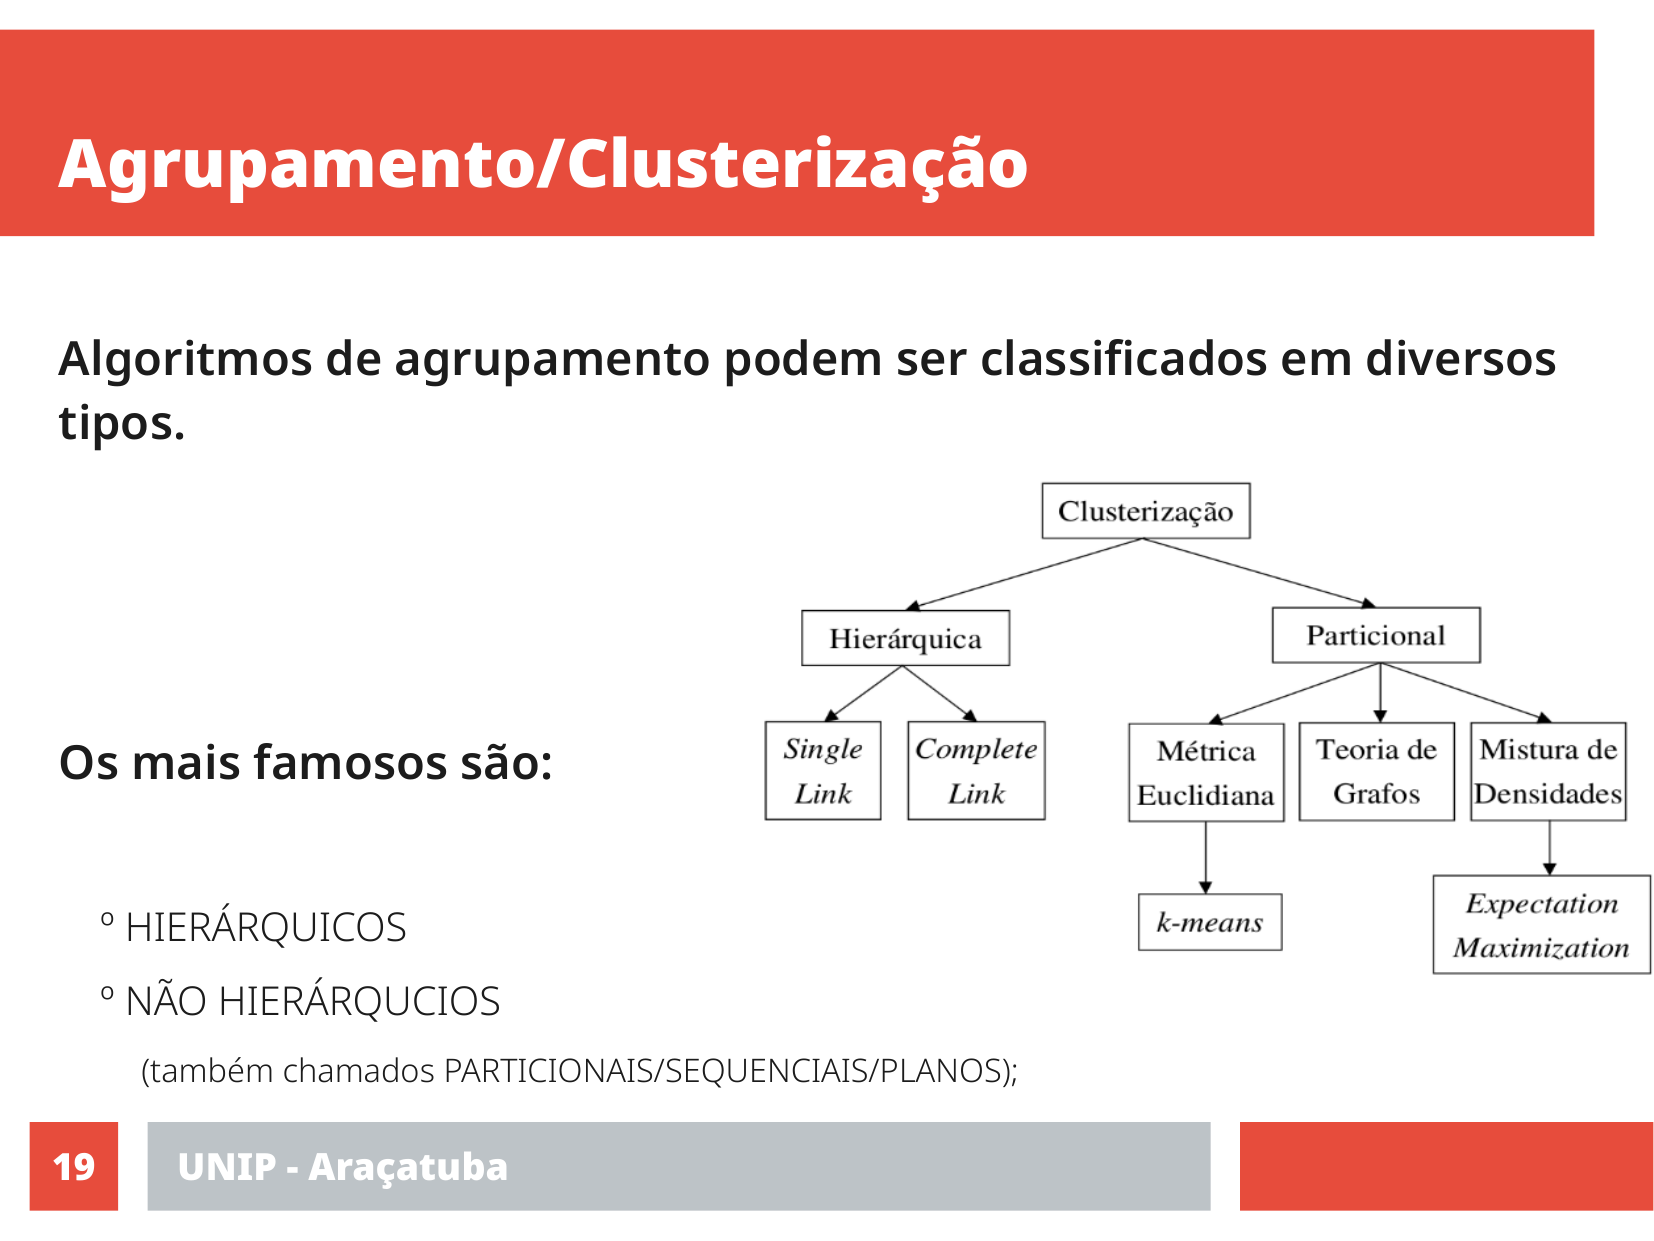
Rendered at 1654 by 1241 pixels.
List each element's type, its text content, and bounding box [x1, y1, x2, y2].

title Agrupamento/Clusterização [59, 59, 1595, 207]
picture [758, 476, 1654, 976]
list Algoritmos de agrupamento podem ser classificados em diversos tipos. Os mais famosos são: º HIERÁRQUICOS º NÃO HIERÁRQUCIOS (também chamados PARTICIONAIS/SEQUENCIAIS/PLANOS); [59, 324, 1565, 1093]
